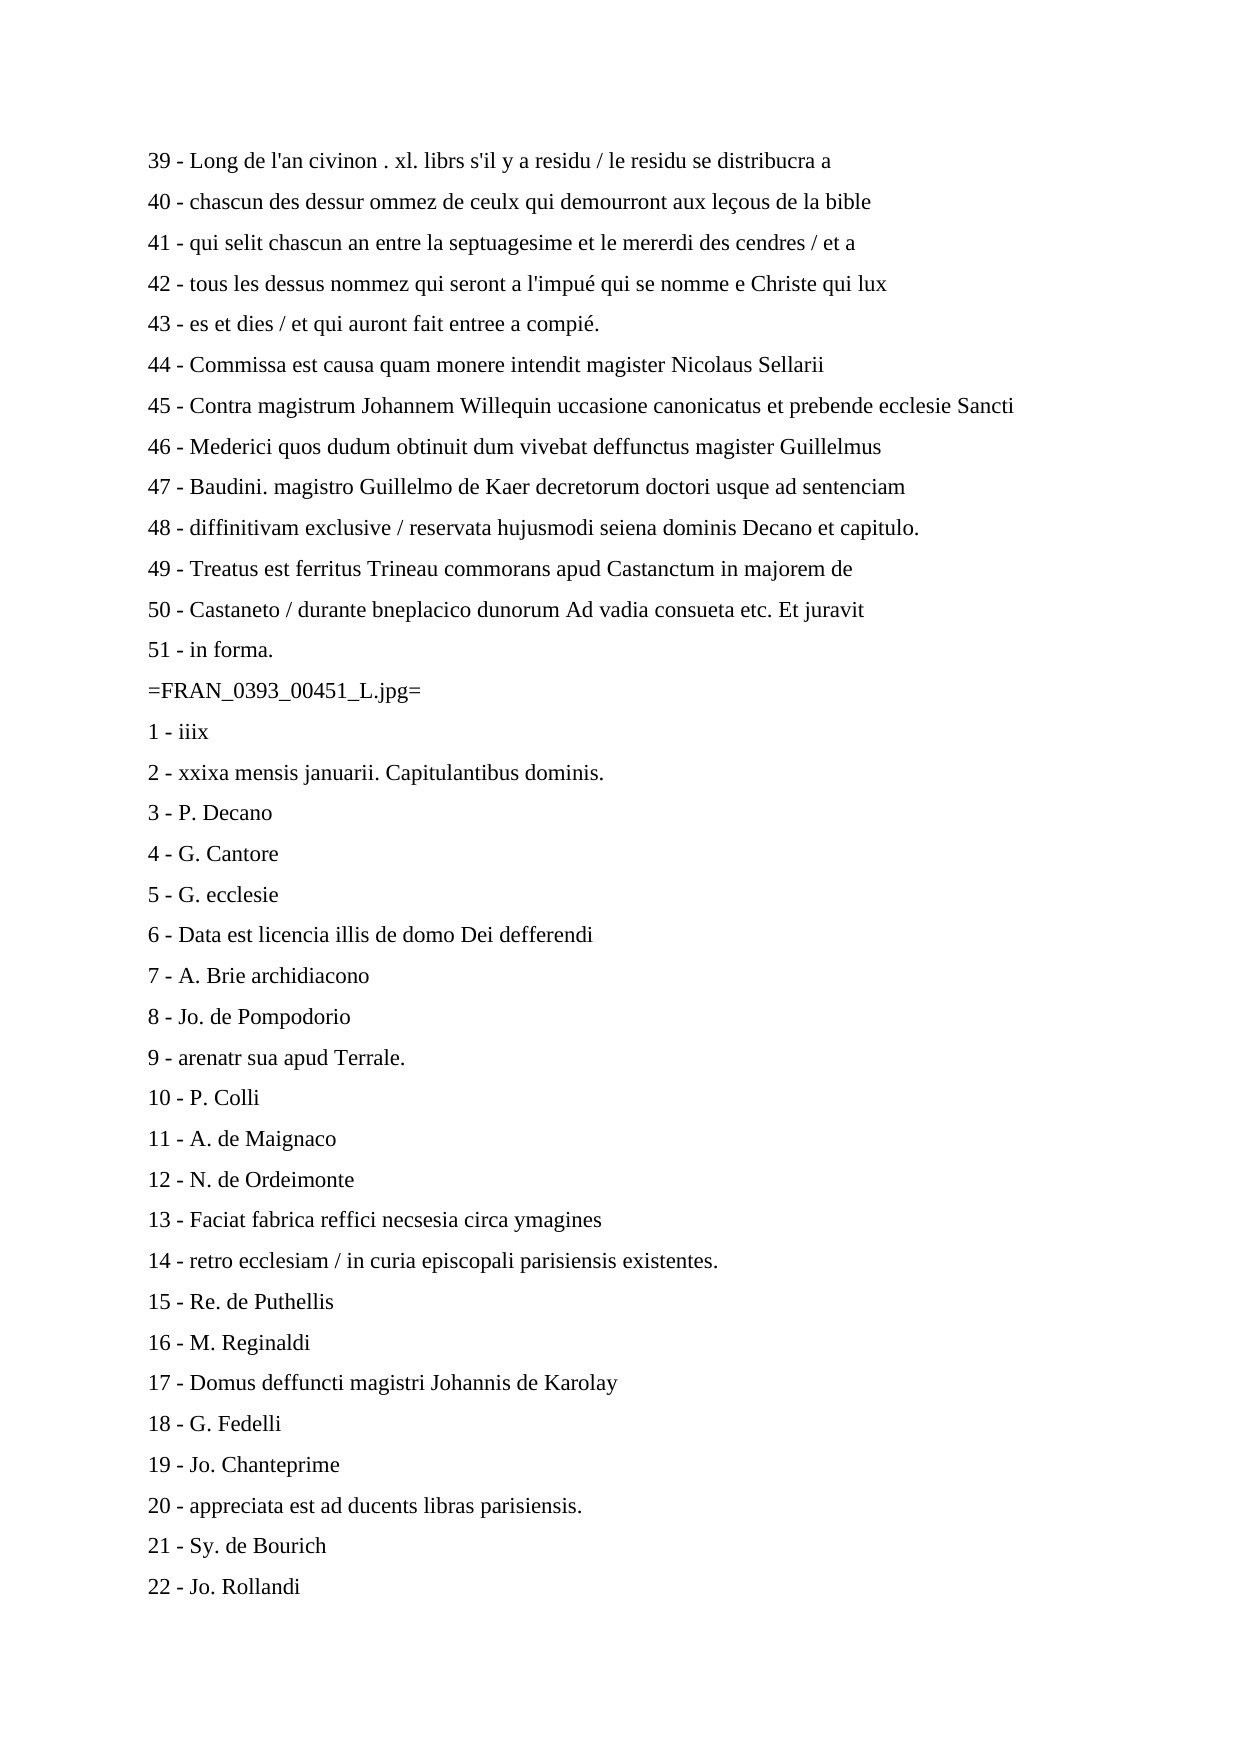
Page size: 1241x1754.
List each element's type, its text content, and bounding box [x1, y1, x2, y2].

text 12 - N. de Ordeimonte [148, 1166, 1093, 1192]
text 1 - iiix [148, 718, 1093, 744]
text 4 - G. Cantore [148, 840, 1093, 866]
text 15 - Re. de Puthellis [148, 1288, 1093, 1314]
text 49 - Treatus est ferritus Trineau commorans apud Castanctum in majorem de [148, 555, 1093, 581]
text 10 - P. Colli [148, 1084, 1093, 1111]
text 11 - A. de Maignaco [148, 1125, 1093, 1151]
text 46 - Mederici quos dudum obtinuit dum vivebat deffunctus magister Guillelmus [148, 433, 1093, 459]
text 5 - G. ecclesie [148, 881, 1093, 907]
text 6 - Data est licencia illis de domo Dei defferendi [148, 921, 1093, 948]
text 21 - Sy. de Bourich [148, 1532, 1093, 1559]
text =FRAN_0393_00451_L.jpg= [148, 677, 1093, 703]
text 2 - xxixa mensis januarii. Capitulantibus dominis. [148, 758, 1093, 785]
text 41 - qui selit chascun an entre la septuagesime et le mererdi des cendres / et a [148, 229, 1093, 255]
text 8 - Jo. de Pompodorio [148, 1003, 1093, 1029]
text 9 - arenatr sua apud Terrale. [148, 1044, 1093, 1070]
text 17 - Domus deffuncti magistri Johannis de Karolay [148, 1369, 1093, 1396]
text 51 - in forma. [148, 636, 1093, 663]
text 40 - chascun des dessur ommez de ceulx qui demourront aux leçous de la bible [148, 188, 1093, 215]
text 48 - diffinitivam exclusive / reservata hujusmodi seiena dominis Decano et capitulo. [148, 514, 1093, 541]
text 47 - Baudini. magistro Guillelmo de Kaer decretorum doctori usque ad sentenciam [148, 473, 1093, 500]
text 18 - G. Fedelli [148, 1410, 1093, 1437]
text 7 - A. Brie archidiacono [148, 962, 1093, 988]
text 42 - tous les dessus nommez qui seront a l'impué qui se nomme e Christe qui lux [148, 270, 1093, 296]
text 13 - Faciat fabrica reffici necsesia circa ymagines [148, 1207, 1093, 1233]
text 22 - Jo. Rollandi [148, 1573, 1093, 1599]
text 16 - M. Reginaldi [148, 1329, 1093, 1355]
text 50 - Castaneto / durante bneplacico dunorum Ad vadia consueta etc. Et juravit [148, 596, 1093, 622]
text 43 - es et dies / et qui auront fait entree a compié. [148, 311, 1093, 337]
text 3 - P. Decano [148, 799, 1093, 826]
text 19 - Jo. Chanteprime [148, 1451, 1093, 1477]
text 39 - Long de l'an civinon . xl. librs s'il y a residu / le residu se distribucra a [148, 148, 1093, 174]
text 14 - retro ecclesiam / in curia episcopali parisiensis existentes. [148, 1247, 1093, 1274]
text 44 - Commissa est causa quam monere intendit magister Nicolaus Sellarii [148, 351, 1093, 378]
text 20 - appreciata est ad ducents libras parisiensis. [148, 1492, 1093, 1518]
text 45 - Contra magistrum Johannem Willequin uccasione canonicatus et prebende ecclesie Sancti [148, 392, 1093, 418]
